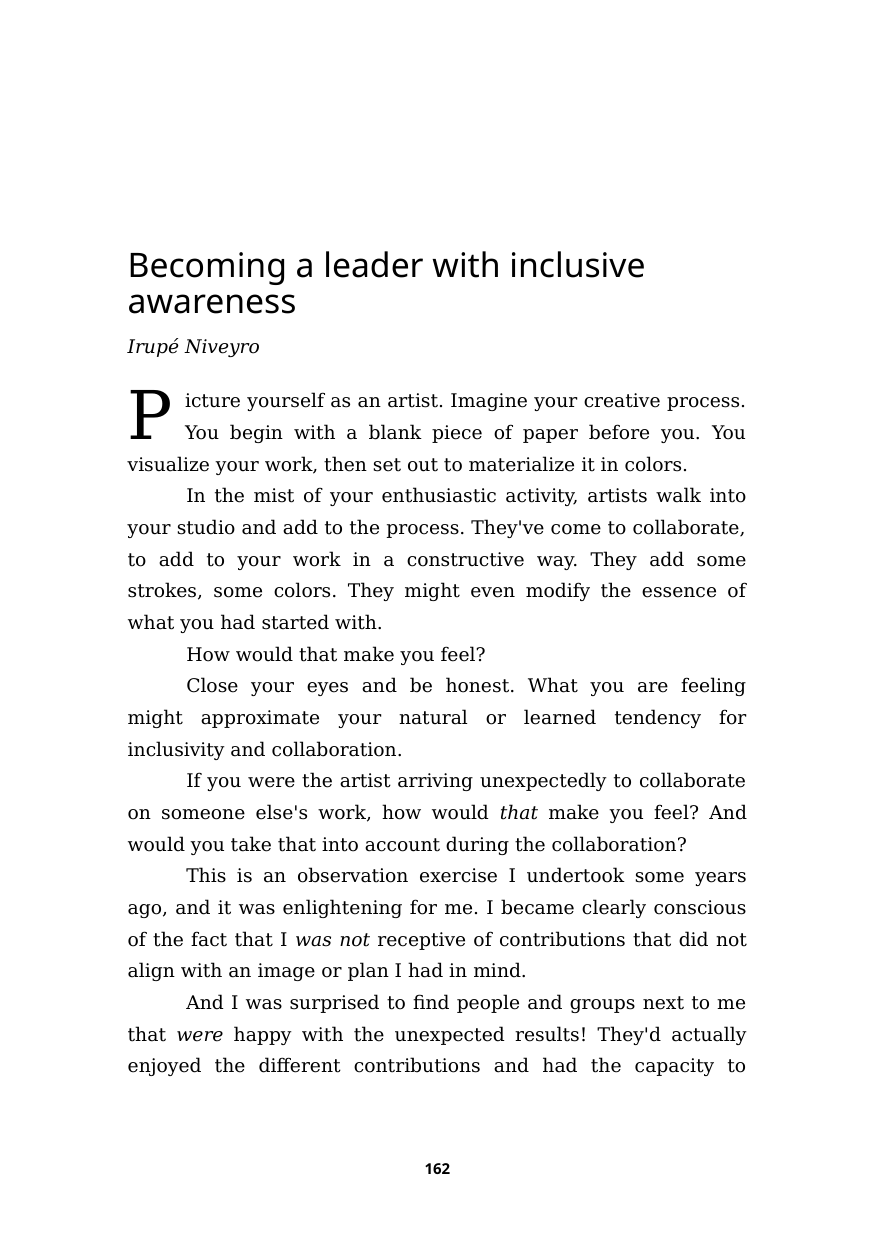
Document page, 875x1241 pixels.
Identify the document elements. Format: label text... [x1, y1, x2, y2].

text Irupé Niveyro [127, 336, 747, 358]
text And I was surprised to find people and groups next to me that were happy with the unexpected results! They'd actually enjoyed the different contributions and had the capacity to [127, 992, 747, 1077]
subtitle Becoming a leader with inclusive awareness [127, 246, 747, 324]
text Close your eyes and be honest. What you are feeling might approximate your natural or learned tendency for inclusivity and collaboration. [127, 676, 747, 761]
text If you were the artist arriving unexpectedly to collaborate on someone else's work, how would that make you feel? And would you take that into account during the collaboration? [127, 771, 747, 856]
text Picture yourself as an artist. Imagine your creative process. You begin with a blank piece of paper before you. You visualize your work, then set out to materialize it in colors. [127, 391, 747, 476]
text How would that make you feel? [127, 644, 747, 666]
text This is an observation exercise I undertook some years ago, and it was enlightening for me. I became clearly conscious of the fact that I was not receptive of contributions that did not align with an image or plan I had in mind. [127, 866, 747, 982]
text In the mist of your enthusiastic activity, artists walk into your studio and add to the process. They've come to collaborate, to add to your work in a constructive way. They add some strokes, some colors. They might even modify the essence of what you had started with. [127, 486, 747, 634]
